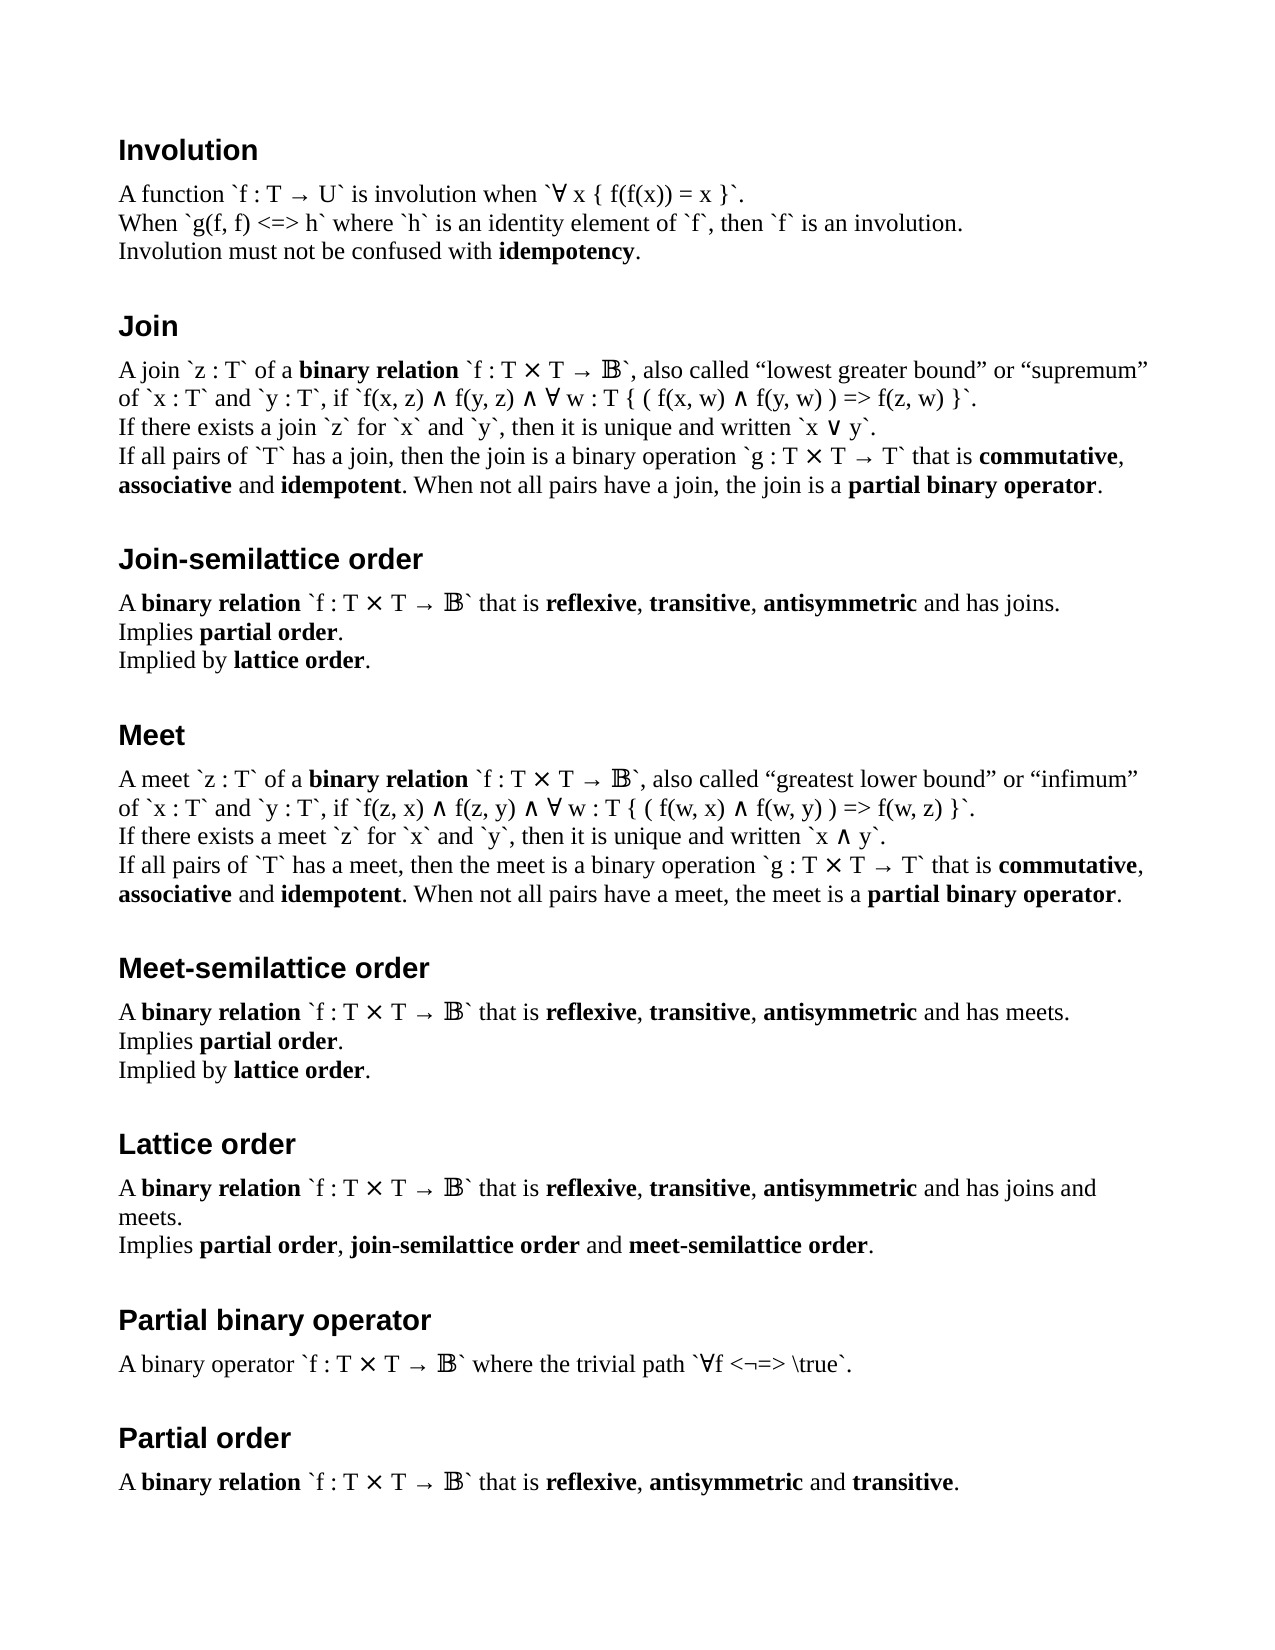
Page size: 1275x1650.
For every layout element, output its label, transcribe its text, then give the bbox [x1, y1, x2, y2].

subtitle Partial order [118, 1421, 1157, 1455]
text If all pairs of `T` has a join, then the join is a binary operation `g : T ⨯ T → T` that is commutative, associative and idempotent. When not all pairs have a join, the join is a partial binary operator. [118, 441, 1157, 498]
subtitle Join-semilattice order [118, 542, 1157, 576]
text A binary relation `f : T ⨯ T → 𝔹` that is reflexive, transitive, antisymmetric and has meets. [118, 997, 1157, 1026]
subtitle Meet-semilattice order [118, 951, 1157, 985]
text When `g(f, f) <=> h` where `h` is an identity element of `f`, then `f` is an involution. [118, 208, 1157, 236]
text If there exists a meet `z` for `x` and `y`, then it is unique and written `x ∧ y`. [118, 821, 1157, 850]
text A binary operator `f : T ⨯ T → 𝔹` where the trivial path `∀f <¬=> \true`. [118, 1349, 1157, 1378]
subtitle Join [118, 308, 1157, 342]
text A binary relation `f : T ⨯ T → 𝔹` that is reflexive, transitive, antisymmetric and has joins. [118, 588, 1157, 617]
text Involution must not be confused with idempotency. [118, 236, 1157, 265]
text Implied by lattice order. [118, 646, 1157, 674]
text Implies partial order, join-semilattice order and meet-semilattice order. [118, 1231, 1157, 1259]
text A function `f : T → U` is involution when `∀ x { f(f(x)) = x }`. [118, 179, 1157, 208]
text Implies partial order. [118, 1026, 1157, 1055]
text A join `z : T` of a binary relation `f : T ⨯ T → 𝔹`, also called “lowest greater bound” or “supremum” of `x : T` and `y : T`, if `f(x, z) ∧ f(y, z) ∧ ∀ w : T { ( f(x, w) ∧ f(y, w) ) => f(z, w) }`. [118, 355, 1157, 412]
text If there exists a join `z` for `x` and `y`, then it is unique and written `x ∨ y`. [118, 412, 1157, 441]
subtitle Involution [118, 133, 1157, 166]
text Implied by lattice order. [118, 1055, 1157, 1083]
subtitle Partial binary operator [118, 1303, 1157, 1336]
subtitle Lattice order [118, 1127, 1157, 1161]
text Implies partial order. [118, 617, 1157, 646]
subtitle Meet [118, 718, 1157, 751]
text If all pairs of `T` has a meet, then the meet is a binary operation `g : T ⨯ T → T` that is commutative, associative and idempotent. When not all pairs have a meet, the meet is a partial binary operator. [118, 850, 1157, 908]
text A meet `z : T` of a binary relation `f : T ⨯ T → 𝔹`, also called “greatest lower bound” or “infimum” of `x : T` and `y : T`, if `f(z, x) ∧ f(z, y) ∧ ∀ w : T { ( f(w, x) ∧ f(w, y) ) => f(w, z) }`. [118, 764, 1157, 821]
text A binary relation `f : T ⨯ T → 𝔹` that is reflexive, transitive, antisymmetric and has joins and meets. [118, 1173, 1157, 1231]
text A binary relation `f : T ⨯ T → 𝔹` that is reflexive, antisymmetric and transitive. [118, 1467, 1157, 1496]
